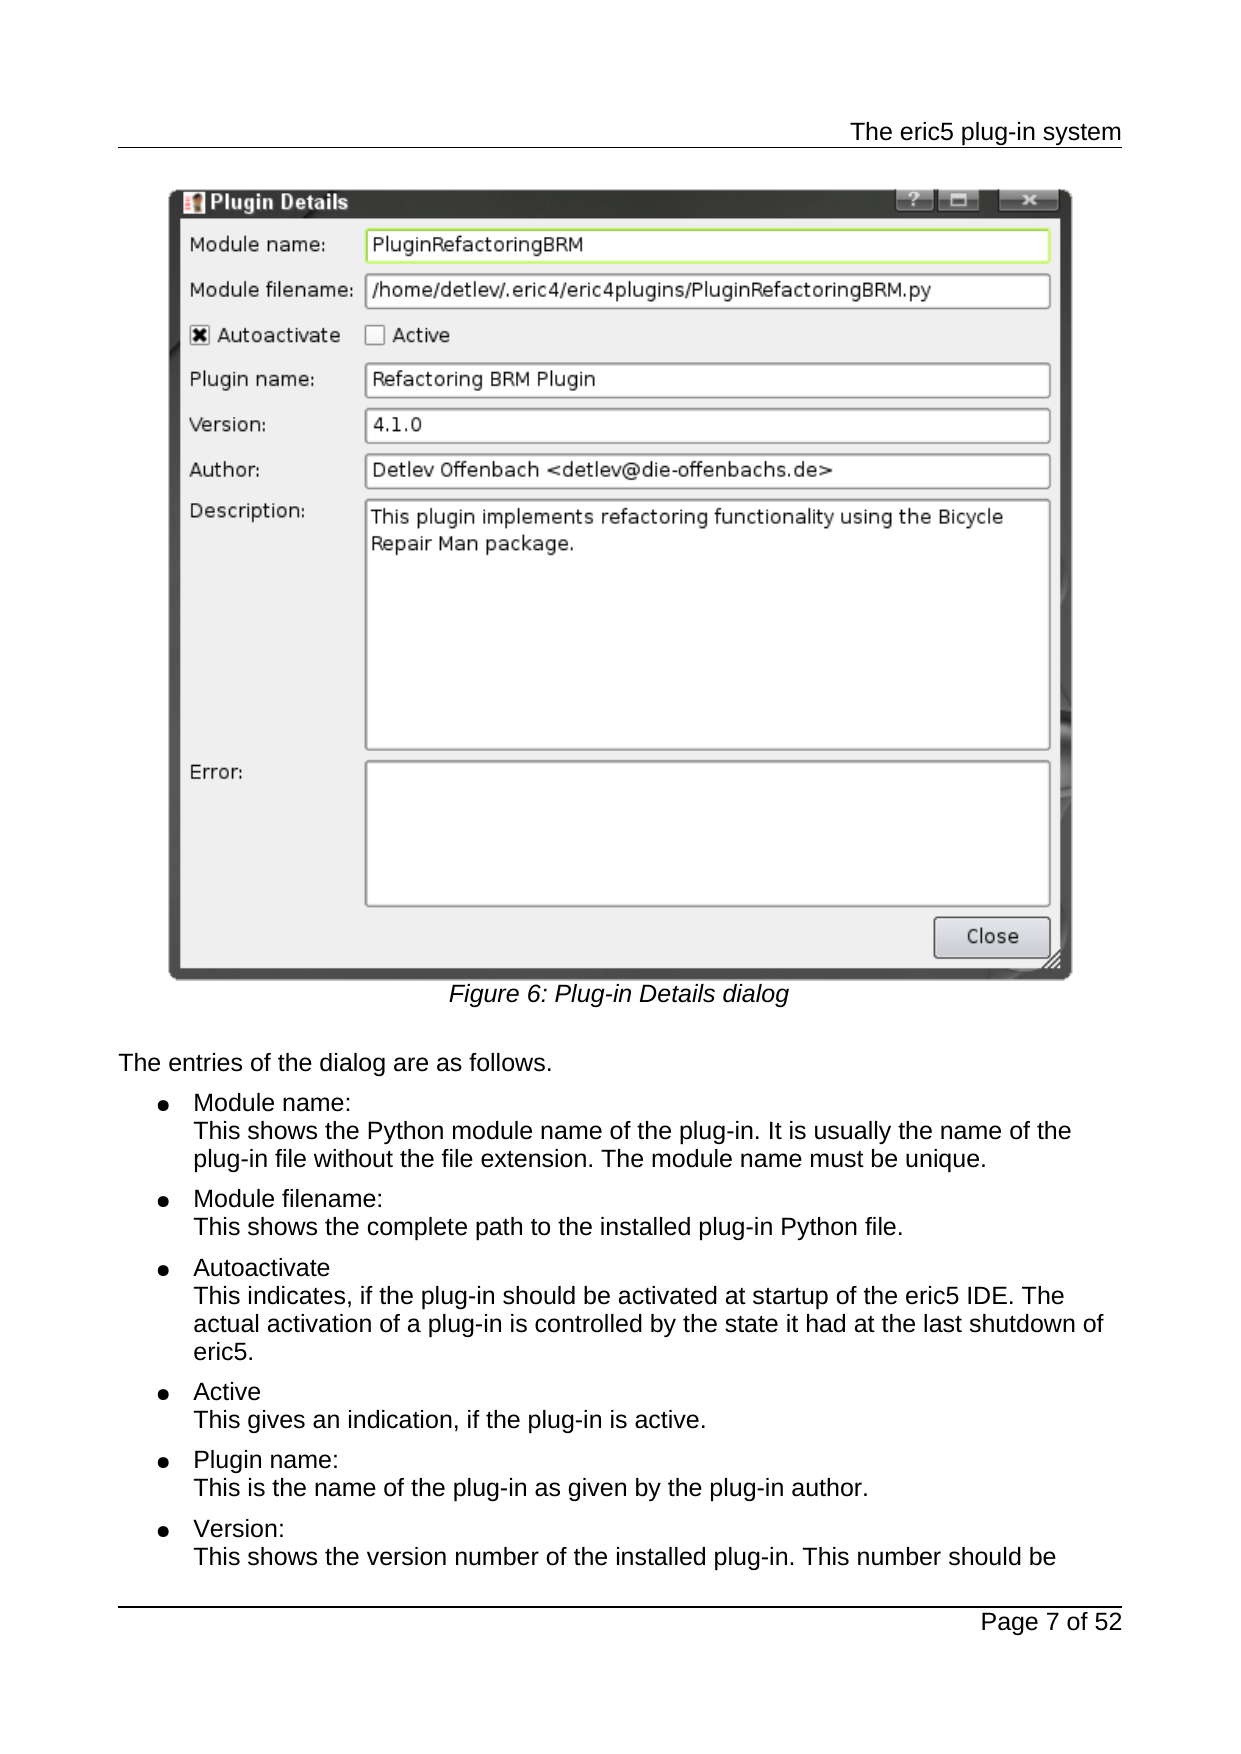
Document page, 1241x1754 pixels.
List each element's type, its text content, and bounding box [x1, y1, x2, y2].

list Plugin name: This is the name of the plug-in as given by the plug-in author. [156, 1446, 1122, 1502]
list Autoactivate This indicates, if the plug-in should be activated at startup of the eric5 IDE. The actual activation of a plug-in is controlled by the state it had at the last shutdown of eric5. [156, 1254, 1122, 1365]
picture [168, 189, 1073, 981]
text The entries of the dialog are as follows. [118, 1049, 1122, 1077]
list Version: This shows the version number of the installed plug-in. This number should be [156, 1514, 1122, 1570]
text Figure 6: Plug-in Details dialog [168, 981, 1072, 1008]
list Active This gives an indication, if the plug-in is active. [156, 1378, 1122, 1434]
list Module filename: This shows the complete path to the installed plug-in Python file. [156, 1185, 1122, 1241]
list Module name: This shows the Python module name of the plug-in. It is usually the name of the plug-in file without the file extension. The module name must be unique. [156, 1089, 1122, 1173]
